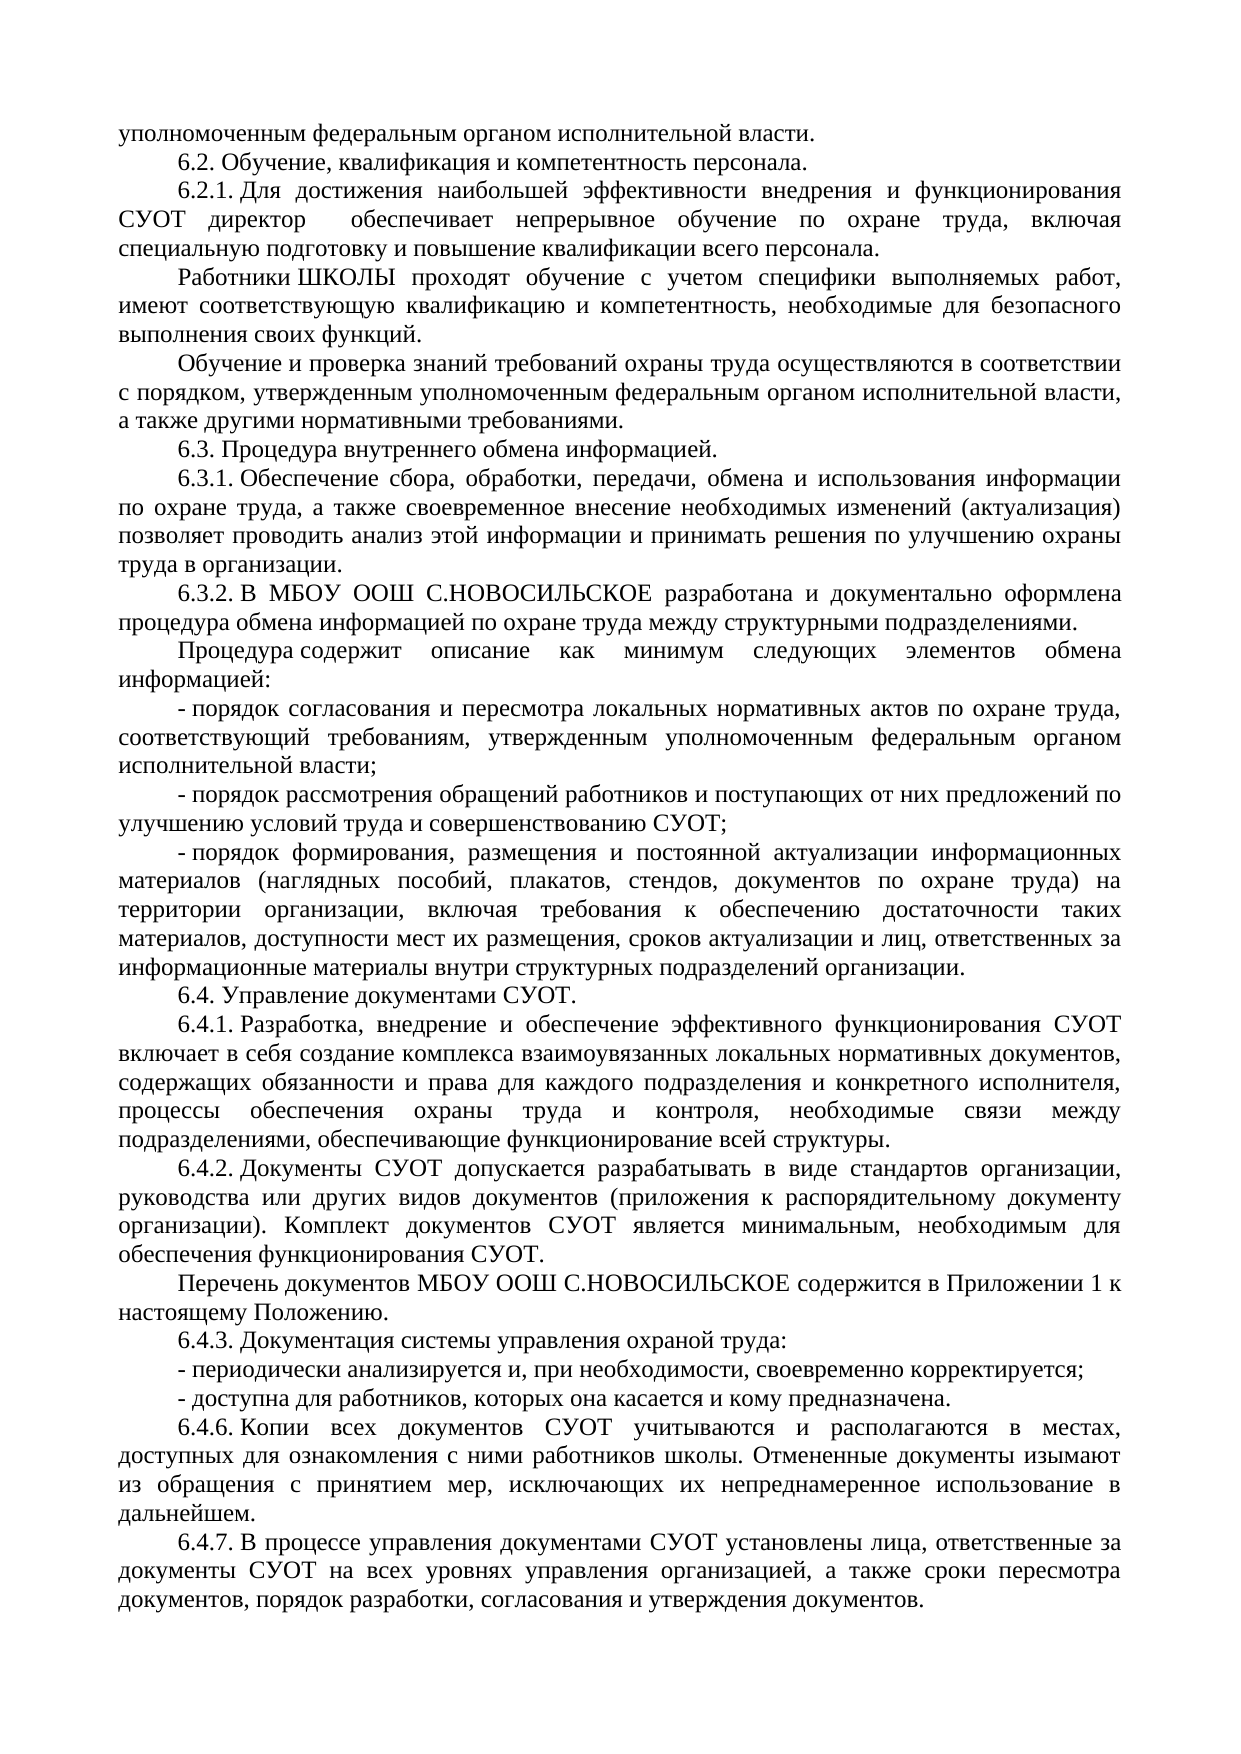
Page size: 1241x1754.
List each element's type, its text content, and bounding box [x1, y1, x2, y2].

text - порядок согласования и пересмотра локальных нормативных актов по охране труда, соответствующий требованиям, утвержденным уполномоченным федеральным органом исполнительной власти; [118, 693, 1122, 779]
text 6.4. Управление документами СУОТ. [118, 981, 1122, 1009]
text - порядок рассмотрения обращений работников и поступающих от них предложений по улучшению условий труда и совершенствованию СУОТ; [118, 779, 1122, 837]
text - доступна для работников, которых она касается и кому предназначена. [118, 1383, 1122, 1412]
text - периодически анализируется и, при необходимости, своевременно корректируется; [118, 1354, 1122, 1383]
text Обучение и проверка знаний требований охраны труда осуществляются в соответствии с порядком, утвержденным уполномоченным федеральным органом исполнительной власти, а также другими нормативными требованиями. [118, 348, 1122, 434]
text 6.4.6. Копии всех документов СУОТ учитываются и располагаются в местах, доступных для ознакомления с ними работников школы. Отмененные документы изымают из обращения с принятием мер, исключающих их непреднамеренное использование в дальнейшем. [118, 1412, 1122, 1527]
text 6.2.1. Для достижения наибольшей эффективности внедрения и функционирования СУОТ директор обеспечивает непрерывное обучение по охране труда, включая специальную подготовку и повышение квалификации всего персонала. [118, 176, 1122, 262]
text Процедура содержит описание как минимум следующих элементов обмена информацией: [118, 636, 1122, 693]
text 6.3.1. Обеспечение сбора, обработки, передачи, обмена и использования информации по охране труда, а также своевременное внесение необходимых изменений (актуализация) позволяет проводить анализ этой информации и принимать решения по улучшению охраны труда в организации. [118, 463, 1122, 578]
text 6.2. Обучение, квалификация и компетентность персонала. [118, 147, 1122, 176]
text 6.4.7. В процессе управления документами СУОТ установлены лица, ответственные за документы СУОТ на всех уровнях управления организацией, а также сроки пересмотра документов, порядок разработки, согласования и утверждения документов. [118, 1527, 1122, 1613]
text 6.3.2. В МБОУ ООШ с.Новосильское разработана и документально оформлена процедура обмена информацией по охране труда между структурными подразделениями. [118, 578, 1122, 636]
text 6.4.1. Разработка, внедрение и обеспечение эффективного функционирования СУОТ включает в себя создание комплекса взаимоувязанных локальных нормативных документов, содержащих обязанности и права для каждого подразделения и конкретного исполнителя, процессы обеспечения охраны труда и контроля, необходимые связи между подразделениями, обеспечивающие функционирование всей структуры. [118, 1009, 1122, 1153]
text Работники школы проходят обучение с учетом специфики выполняемых работ, имеют соответствующую квалификацию и компетентность, необходимые для безопасного выполнения своих функций. [118, 262, 1122, 348]
text 6.4.3. Документация системы управления охраной труда: [118, 1326, 1122, 1354]
text - порядок формирования, размещения и постоянной актуализации информационных материалов (наглядных пособий, плакатов, стендов, документов по охране труда) на территории организации, включая требования к обеспечению достаточности таких материалов, доступности мест их размещения, сроков актуализации и лиц, ответственных за информационные материалы внутри структурных подразделений организации. [118, 837, 1122, 981]
text 6.4.2. Документы СУОТ допускается разрабатывать в виде стандартов организации, руководства или других видов документов (приложения к распорядительному документу организации). Комплект документов СУОТ является минимальным, необходимым для обеспечения функционирования СУОТ. [118, 1153, 1122, 1268]
text Перечень документов МБОУ ООШ с.Новосильское содержится в Приложении 1 к настоящему Положению. [118, 1268, 1122, 1326]
text 6.3. Процедура внутреннего обмена информацией. [118, 434, 1122, 463]
text уполномоченным федеральным органом исполнительной власти. [118, 118, 1122, 147]
